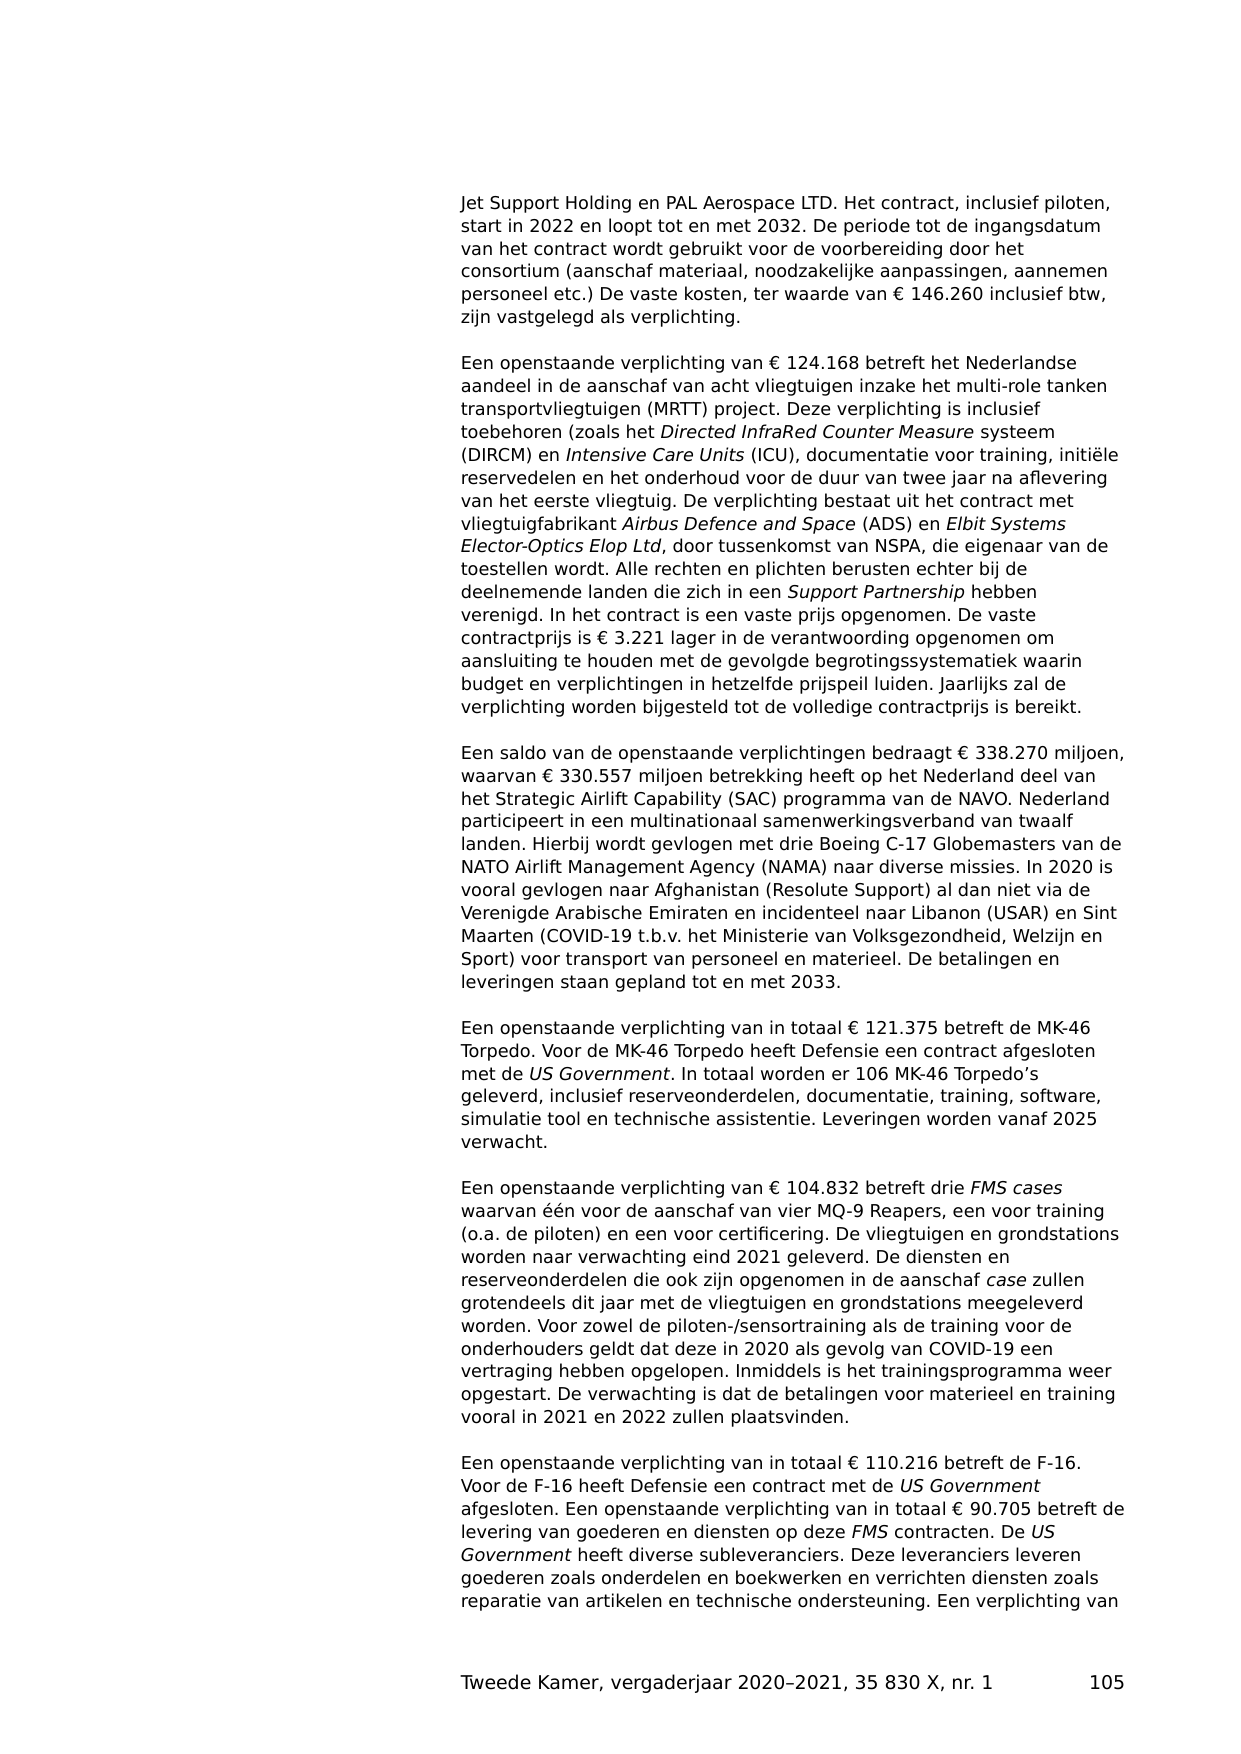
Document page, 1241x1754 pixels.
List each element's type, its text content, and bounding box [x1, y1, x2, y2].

text Jet Support Holding en PAL Aerospace LTD. Het contract, inclusief piloten, start in 2022 en loopt tot en met 2032. De periode tot de ingangsdatum van het contract wordt gebruikt voor de voorbereiding door het consortium (aanschaf materiaal, noodzakelijke aanpassingen, aannemen personeel etc.) De vaste kosten, ter waarde van € 146.260 inclusief btw, zijn vastgelegd als verplichting. [461, 191, 1125, 328]
text Een openstaande verplichting van in totaal € 110.216 betreft de F-16. Voor de F-16 heeft Defensie een contract met de US Government afgesloten. Een openstaande verplichting van in totaal € 90.705 betreft de levering van goederen en diensten op deze FMS contracten. De US Government heeft diverse subleveranciers. Deze leveranciers leveren goederen zoals onderdelen en boekwerken en verrichten diensten zoals reparatie van artikelen en technische ondersteuning. Een verplichting van [461, 1451, 1125, 1612]
text Een saldo van de openstaande verplichtingen bedraagt € 338.270 miljoen, waarvan € 330.557 miljoen betrekking heeft op het Nederland deel van het Strategic Airlift Capability (SAC) programma van de NAVO. Nederland participeert in een multinationaal samenwerkingsverband van twaalf landen. Hierbij wordt gevlogen met drie Boeing C-17 Globemasters van de NATO Airlift Management Agency (NAMA) naar diverse missies. In 2020 is vooral gevlogen naar Afghanistan (Resolute Support) al dan niet via de Verenigde Arabische Emiraten en incidenteel naar Libanon (USAR) en Sint Maarten (COVID-19 t.b.v. het Ministerie van Volksgezondheid, Welzijn en Sport) voor transport van personeel en materieel. De betalingen en leveringen staan gepland tot en met 2033. [461, 741, 1125, 993]
text Een openstaande verplichting van in totaal € 121.375 betreft de MK-46 Torpedo. Voor de MK-46 Torpedo heeft Defensie een contract afgesloten met de US Government. In totaal worden er 106 MK-46 Torpedo’s geleverd, inclusief reserveonderdelen, documentatie, training, software, simulatie tool en technische assistentie. Leveringen worden vanaf 2025 verwacht. [461, 1016, 1125, 1153]
text Een openstaande verplichting van € 104.832 betreft drie FMS cases waarvan één voor de aanschaf van vier MQ-9 Reapers, een voor training (o.a. de piloten) en een voor certificering. De vliegtuigen en grondstations worden naar verwachting eind 2021 geleverd. De diensten en reserveonderdelen die ook zijn opgenomen in de aanschaf case zullen grotendeels dit jaar met de vliegtuigen en grondstations meegeleverd worden. Voor zowel de piloten-/sensortraining als de training voor de onderhouders geldt dat deze in 2020 als gevolg van COVID-19 een vertraging hebben opgelopen. Inmiddels is het trainingsprogramma weer opgestart. De verwachting is dat de betalingen voor materieel en training vooral in 2021 en 2022 zullen plaatsvinden. [461, 1176, 1125, 1428]
text Een openstaande verplichting van € 124.168 betreft het Nederlandse aandeel in de aanschaf van acht vliegtuigen inzake het multi-role tanken transportvliegtuigen (MRTT) project. Deze verplichting is inclusief toebehoren (zoals het Directed InfraRed Counter Measure systeem (DIRCM) en Intensive Care Units (ICU), documentatie voor training, initiële reservedelen en het onderhoud voor de duur van twee jaar na aflevering van het eerste vliegtuig. De verplichting bestaat uit het contract met vliegtuigfabrikant Airbus Defence and Space (ADS) en Elbit Systems Elector-Optics Elop Ltd, door tussenkomst van NSPA, die eigenaar van de toestellen wordt. Alle rechten en plichten berusten echter bij de deelnemende landen die zich in een Support Partnership hebben verenigd. In het contract is een vaste prijs opgenomen. De vaste contractprijs is € 3.221 lager in de verantwoording opgenomen om aansluiting te houden met de gevolgde begrotingssystematiek waarin budget en verplichtingen in hetzelfde prijspeil luiden. Jaarlijks zal de verplichting worden bijgesteld tot de volledige contractprijs is bereikt. [461, 351, 1125, 718]
